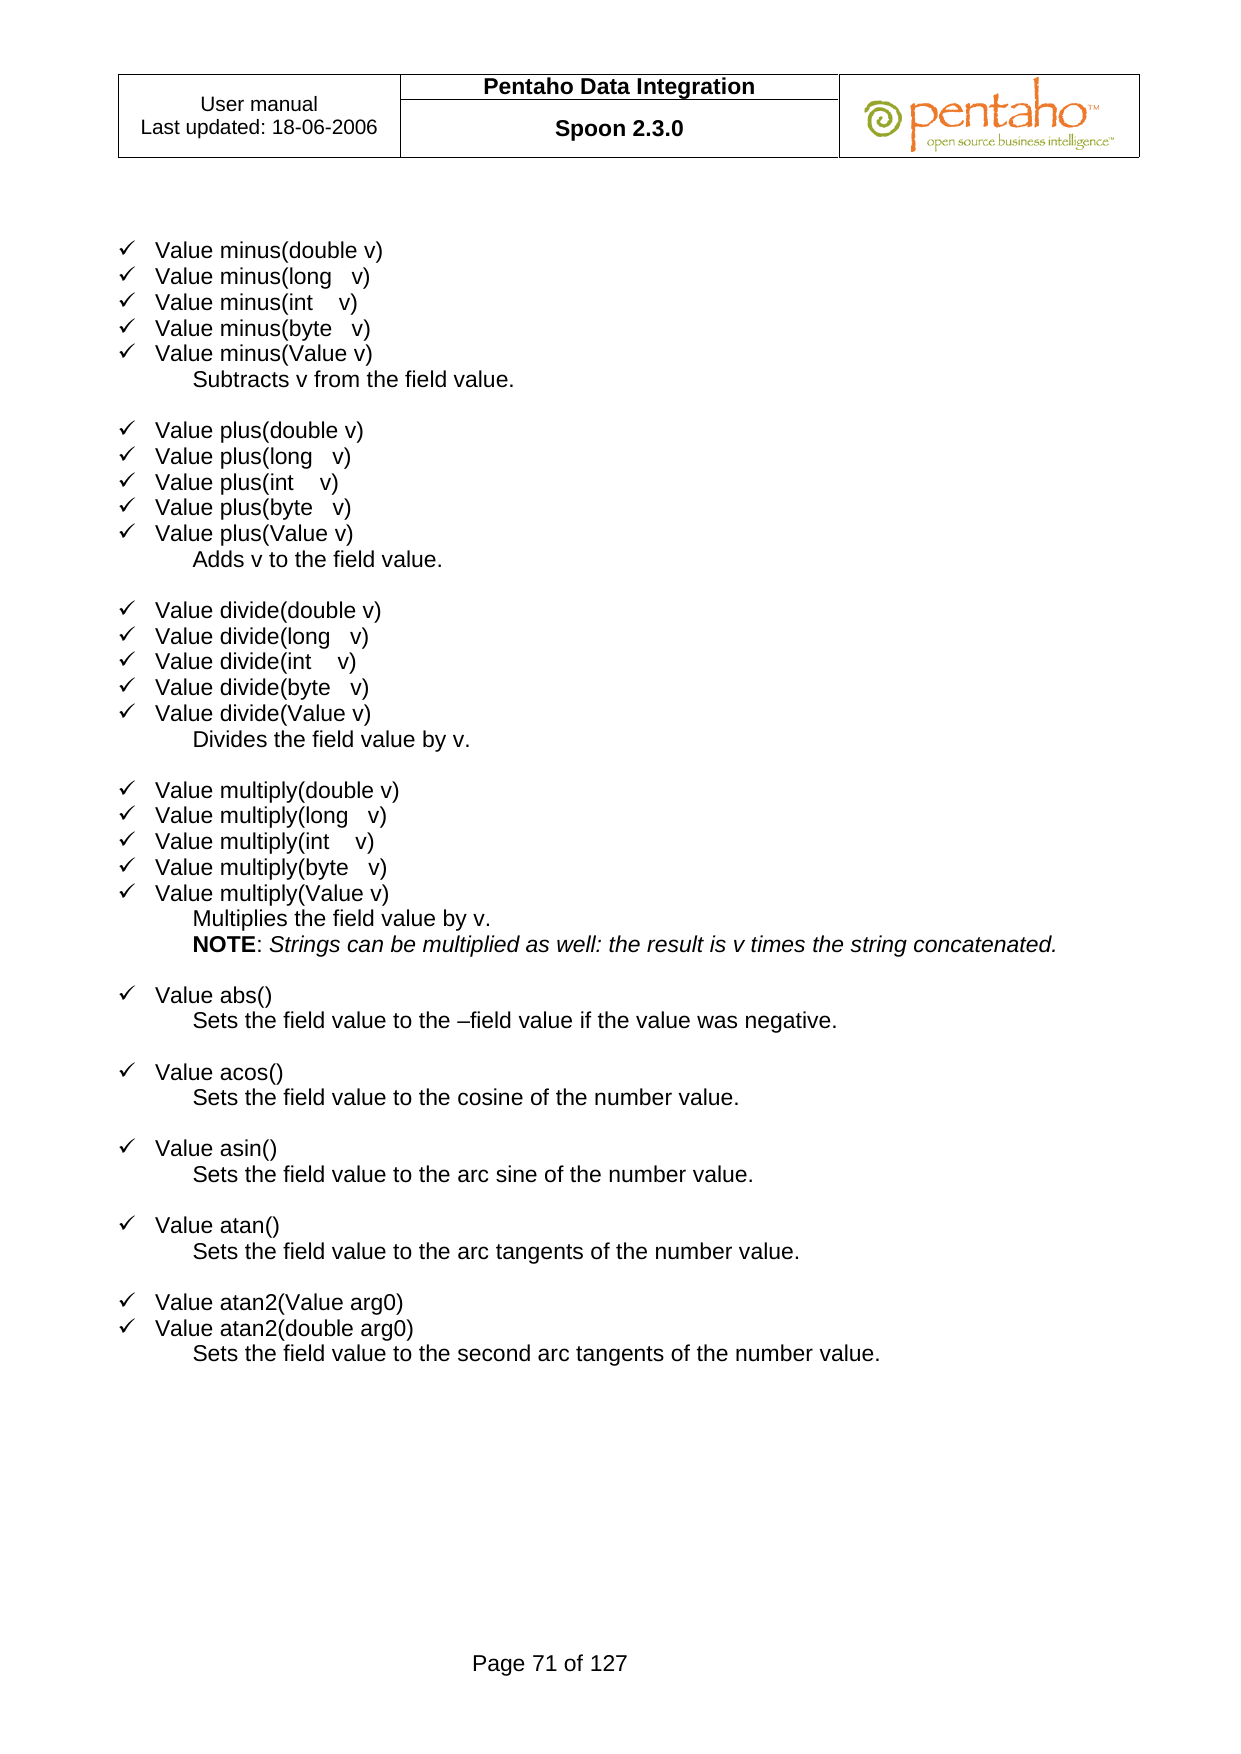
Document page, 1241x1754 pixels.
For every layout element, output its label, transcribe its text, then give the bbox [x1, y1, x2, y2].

text Sets the field value to the –field value if the value was negative. [192, 1008, 1137, 1034]
text Subtracts v from the field value. [192, 367, 1137, 392]
list Value minus(Value v) [117, 341, 1137, 367]
list Value multiply(int v) [117, 829, 1137, 854]
list Value minus(byte v) [117, 315, 1137, 341]
list Value atan2(Value arg0) [117, 1289, 1137, 1315]
text Divides the field value by v. [192, 726, 1137, 752]
list Value minus(long v) [117, 264, 1137, 290]
list Value atan2(double arg0) [117, 1315, 1137, 1341]
list Value plus(int v) [117, 469, 1137, 495]
text Adds v to the field value. [192, 547, 1137, 572]
list Value atan() [117, 1213, 1137, 1238]
list Value minus(int v) [117, 290, 1137, 315]
list Value abs() [117, 982, 1137, 1008]
list Value divide(byte v) [117, 675, 1137, 701]
list Value acos() [117, 1059, 1137, 1085]
list Value asin() [117, 1136, 1137, 1162]
list Value multiply(byte v) [117, 854, 1137, 880]
list Value divide(int v) [117, 649, 1137, 675]
list Value minus(double v) [117, 238, 1137, 264]
list Value multiply(long v) [117, 803, 1137, 829]
list Value divide(long v) [117, 623, 1137, 649]
list Value plus(long v) [117, 444, 1137, 469]
list Value divide(double v) [117, 598, 1137, 623]
text Multiplies the field value by v. [192, 906, 1137, 931]
list Value plus(double v) [117, 418, 1137, 444]
list Value divide(Value v) [117, 701, 1137, 726]
list Value multiply(double v) [117, 777, 1137, 803]
text Sets the field value to the cosine of the number value. [192, 1085, 1137, 1111]
text Sets the field value to the second arc tangents of the number value. [192, 1341, 1137, 1367]
list Value multiply(Value v) [117, 880, 1137, 906]
list Value plus(Value v) [117, 521, 1137, 547]
text Sets the field value to the arc tangents of the number value. [192, 1238, 1137, 1264]
text Sets the field value to the arc sine of the number value. [192, 1162, 1137, 1187]
list Value plus(byte v) [117, 495, 1137, 521]
text NOTE: Strings can be multiplied as well: the result is v times the string concatenated. [192, 931, 1137, 957]
